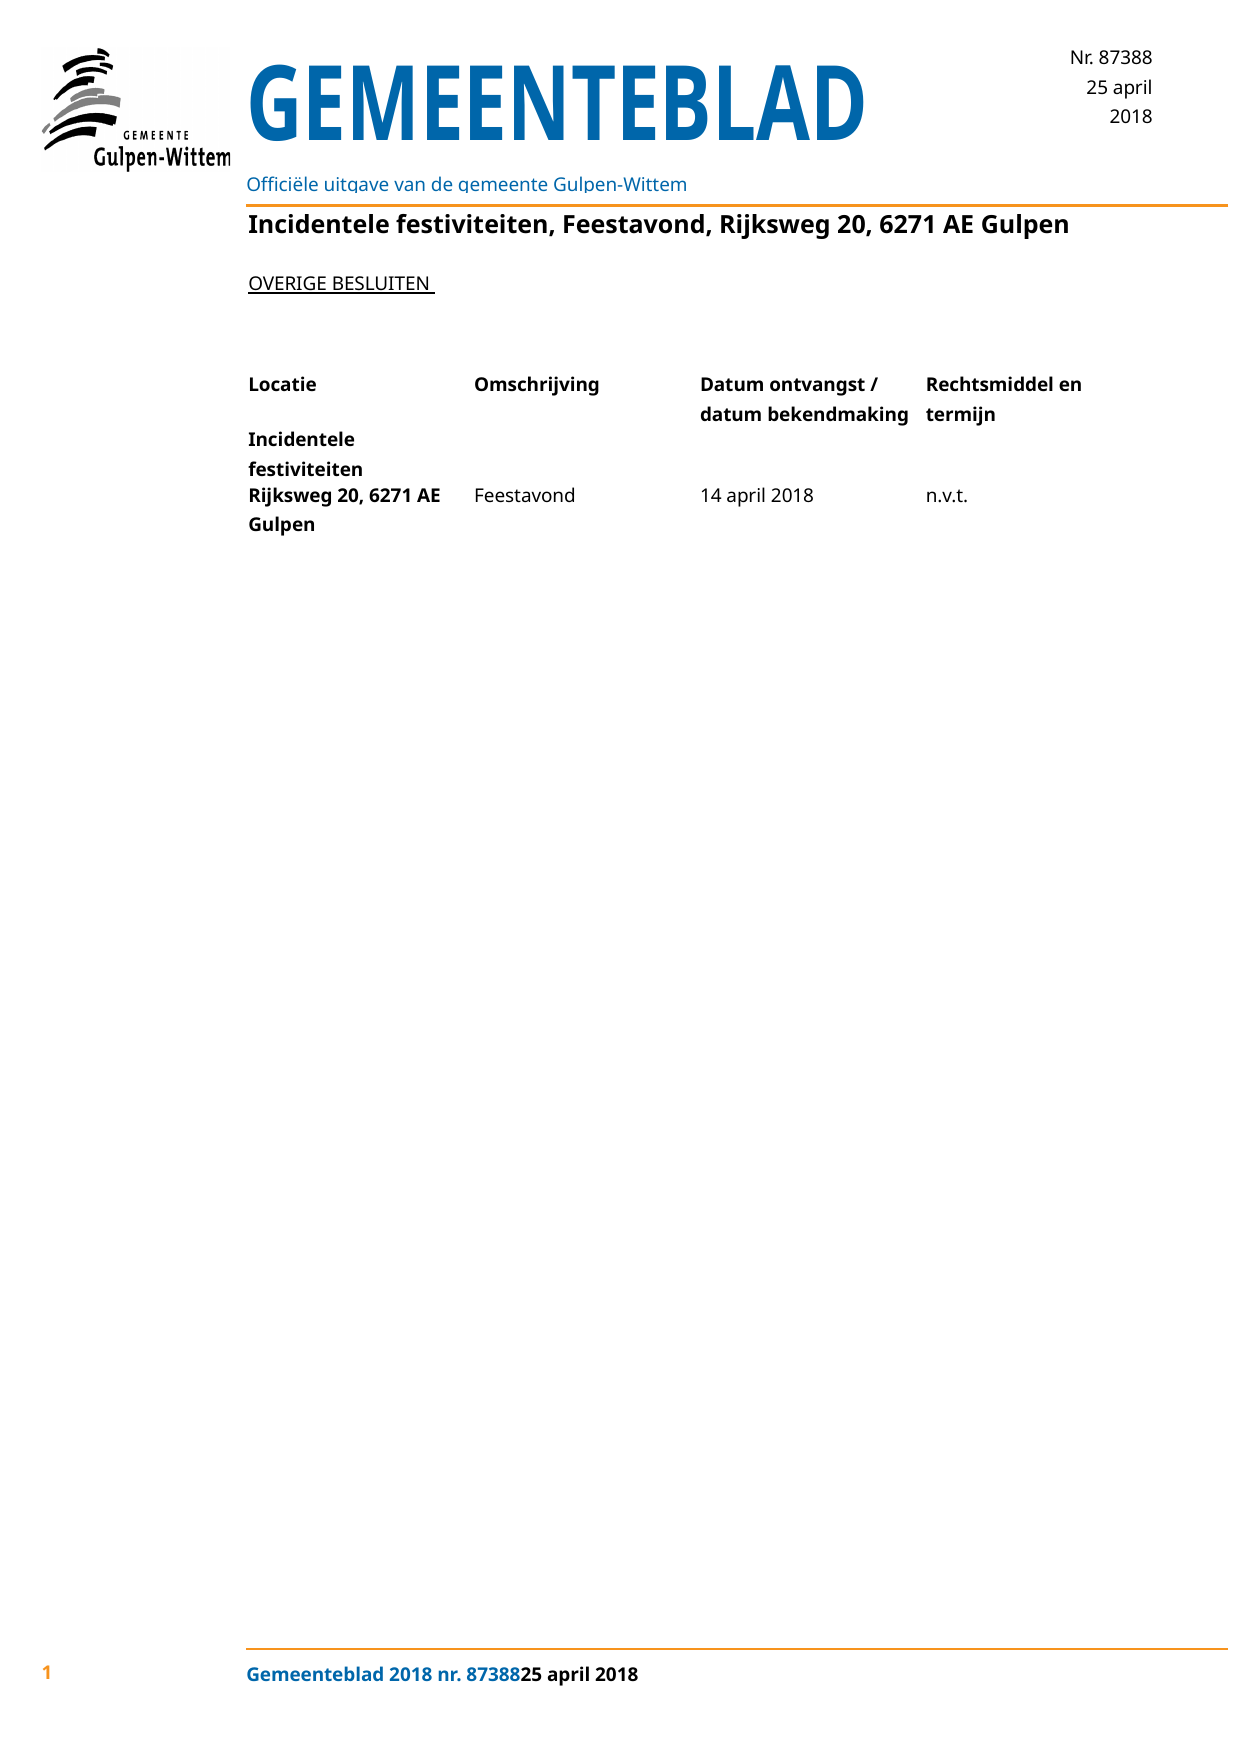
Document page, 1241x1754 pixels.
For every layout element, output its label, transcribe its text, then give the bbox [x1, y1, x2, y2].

text OVERIGE BESLUITEN [248, 270, 1152, 296]
table_cell [926, 427, 1152, 482]
table_cell [700, 427, 926, 482]
table_cell 14 april 2018 [700, 482, 926, 537]
table_header Datum ontvangst / datum bekendmaking [700, 371, 926, 427]
table_cell Incidentele festiviteiten [248, 427, 474, 482]
table_cell n.v.t. [926, 482, 1152, 537]
picture [41, 47, 231, 172]
table_header Rechtsmiddel en termijn [926, 371, 1152, 427]
table_cell Feestavond [474, 482, 700, 537]
table_header Omschrijving [474, 371, 700, 427]
text Incidentele festiviteiten, Feestavond, Rijksweg 20, 6271 AE Gulpen [248, 207, 1152, 241]
table_header Locatie [248, 371, 474, 427]
table_cell Rijksweg 20, 6271 AE Gulpen [248, 482, 474, 537]
table_cell [474, 427, 700, 482]
